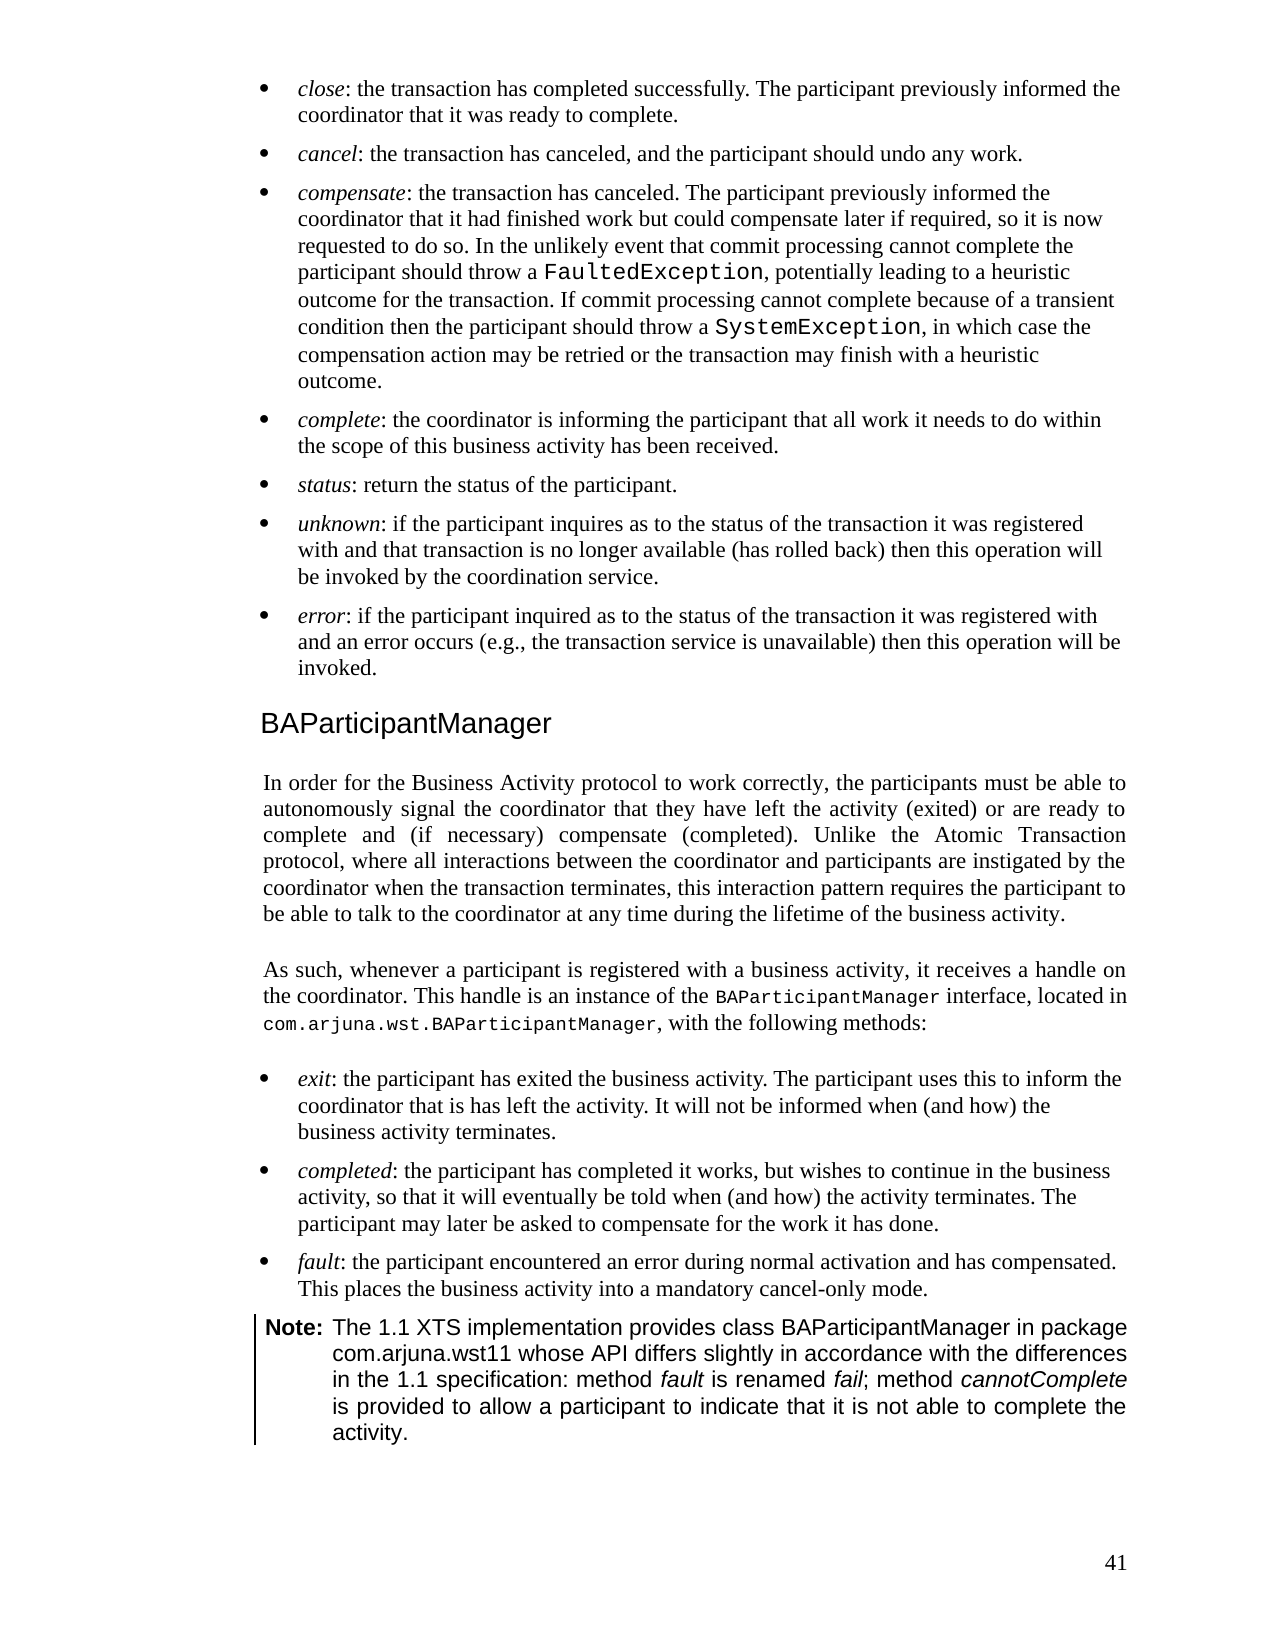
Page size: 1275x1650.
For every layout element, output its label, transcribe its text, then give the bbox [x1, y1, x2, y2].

list The 1.1 XTS implementation provides class BAParticipantManager in package com.arjuna.wst11 whose API differs slightly in accordance with the differences in the 1.1 specification: method fault is renamed fail; method cannotComplete is provided to allow a participant to indicate that it is not able to complete the activity. [256, 1314, 1127, 1445]
list compensate: the transaction has canceled. The participant previously informed the coordinator that it had finished work but could compensate later if required, so it is now requested to do so. In the unlikely event that commit processing cannot complete the participant should throw a FaultedException, potentially leading to a heuristic outcome for the transaction. If commit processing cannot complete because of a transient condition then the participant should throw a SystemException, in which case the compensation action may be retried or the transaction may finish with a heuristic outcome. [260, 179, 1127, 394]
text In order for the Business Activity protocol to work correctly, the participants must be able to autonomously signal the coordinator that they have left the activity (exited) or are ready to complete and (if necessary) compensate (completed). Unlike the Atomic Transaction protocol, where all interactions between the coordinator and participants are instigated by the coordinator when the transaction terminates, this interaction pattern requires the participant to be able to talk to the coordinator at any time during the lifetime of the business activity. [263, 768, 1127, 927]
list exit: the participant has exited the business activity. The participant uses this to inform the coordinator that is has left the activity. It will not be informed when (and how) the business activity terminates. [260, 1065, 1127, 1144]
list unknown: if the participant inquires as to the status of the transaction it was registered with and that transaction is no longer available (has rolled back) then this operation will be invoked by the coordination service. [260, 510, 1127, 589]
list fault: the participant encountered an error during normal activation and has compensated. This places the business activity into a mandatory cancel-only mode. [260, 1248, 1127, 1301]
list completed: the participant has completed it works, but wishes to continue in the business activity, so that it will eventually be told when (and how) the activity terminates. The participant may later be asked to compensate for the work it has done. [260, 1157, 1127, 1236]
list complete: the coordinator is informing the participant that all work it needs to do within the scope of this business activity has been received. [260, 406, 1127, 459]
list error: if the participant inquired as to the status of the transaction it was registered with and an error occurs (e.g., the transaction service is unavailable) then this operation will be invoked. [260, 602, 1127, 681]
text As such, whenever a participant is registered with a business activity, it receives a handle on the coordinator. This handle is an instance of the BAParticipantManager interface, located in com.arjuna.wst.BAParticipantManager, with the following methods: [263, 956, 1127, 1036]
text BAParticipantManager [260, 706, 1127, 739]
list status: return the status of the participant. [260, 471, 1127, 498]
list close: the transaction has completed successfully. The participant previously informed the coordinator that it was ready to complete. [260, 75, 1127, 128]
list cancel: the transaction has canceled, and the participant should undo any work. [260, 140, 1127, 167]
